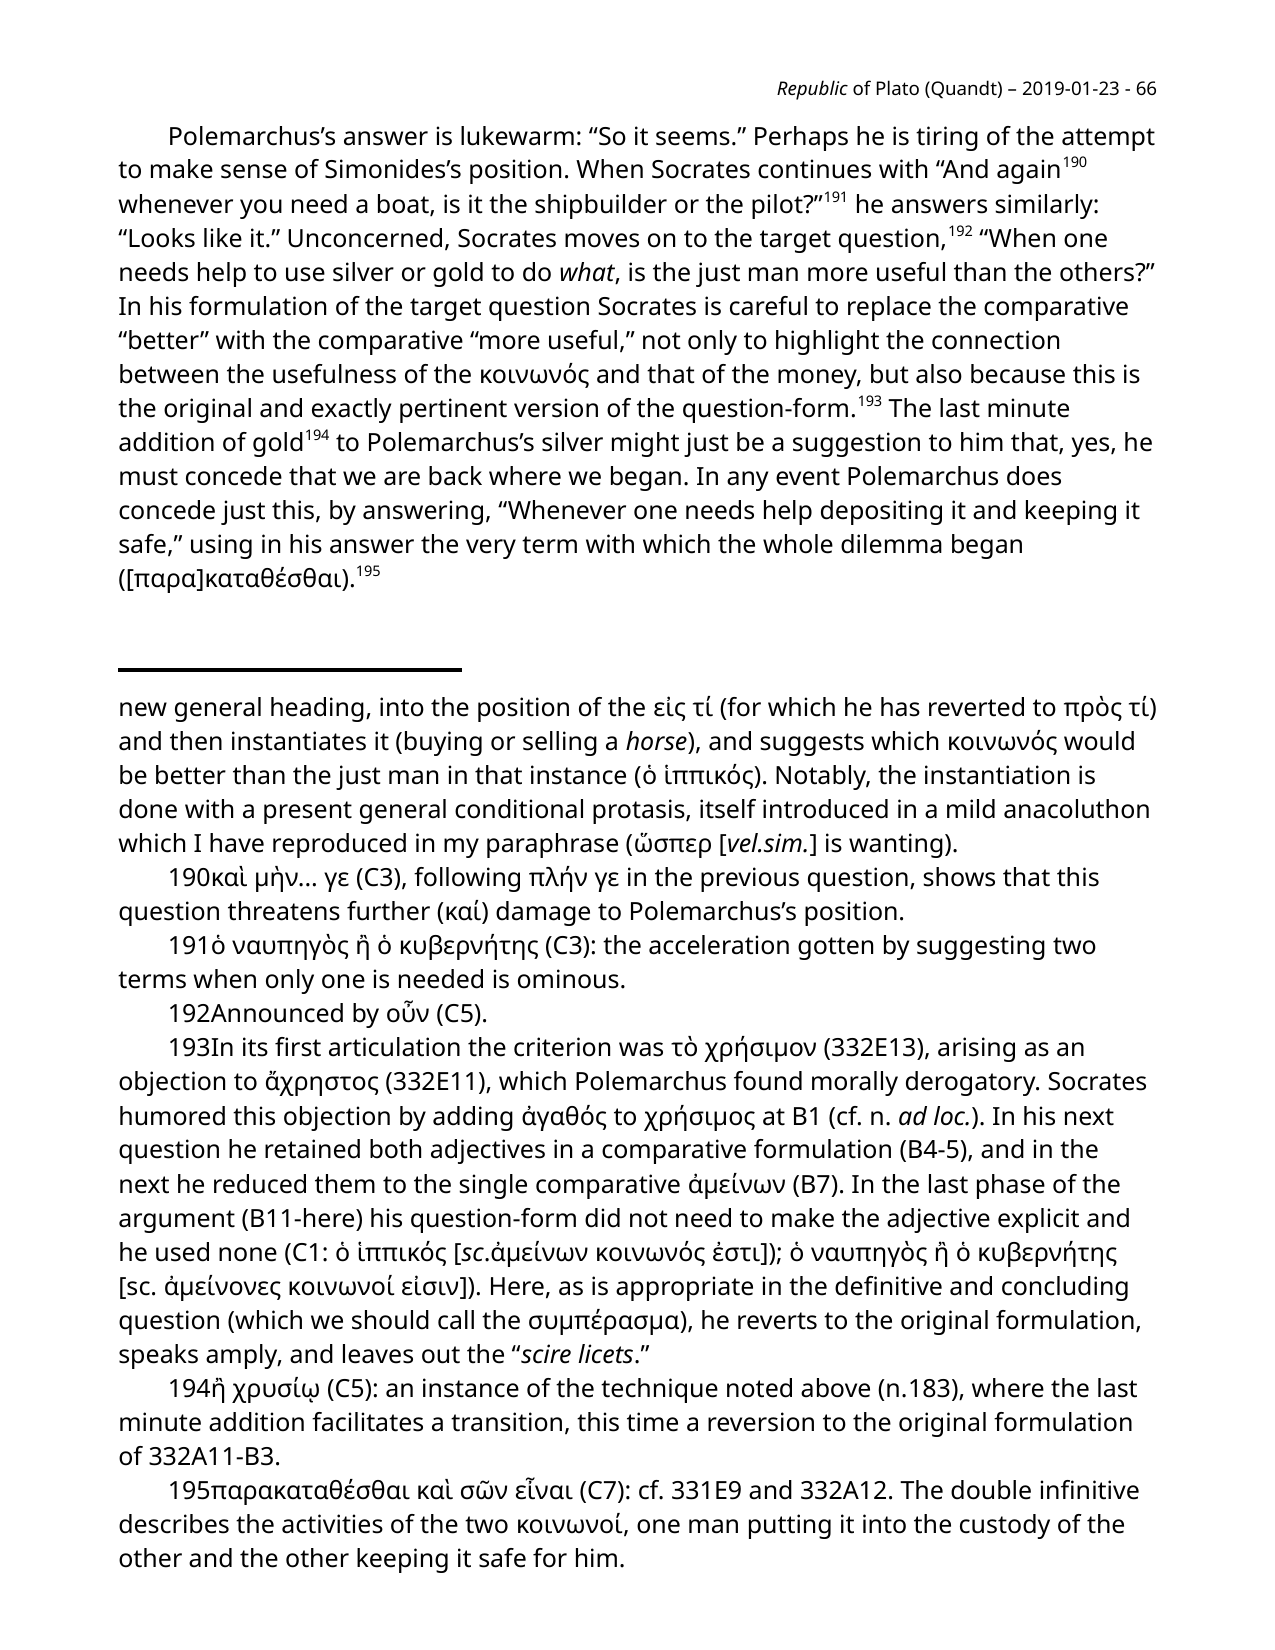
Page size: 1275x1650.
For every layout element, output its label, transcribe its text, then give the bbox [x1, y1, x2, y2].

text καὶ μὴν... γε (C3), following πλήν γε in the previous question, shows that this question threatens further (καί) damage to Polemarchus’s position. [118, 860, 1157, 928]
text ἢ χρυσίῳ (C5): an instance of the technique noted above (n.183), where the last minute addition facilitates a transition, this time a reversion to the original formulation of 332A11-B3. [118, 1371, 1157, 1473]
text ὁ ναυπηγὸς ἢ ὁ κυβερνήτης (C3): the acceleration gotten by suggesting two terms when only one is needed is ominous. [118, 928, 1157, 996]
text In its first articulation the criterion was τὸ χρήσιμον (332E13), arising as an objection to ἄχρηστος (332E11), which Polemarchus found morally derogatory. Socrates humored this objection by adding ἀγαθός to χρήσιμος at B1 (cf. n. ad loc.). In his next question he retained both adjectives in a comparative formulation (B4-5), and in the next he reduced them to the single comparative ἀμείνων (B7). In the last phase of the argument (B11-here) his question-form did not need to make the adjective explicit and he used none (C1: ὁ ἱππικός [sc.ἀμείνων κοινωνός ἐστι]); ὁ ναυπηγὸς ἢ ὁ κυβερνήτης [sc. ἀμείνονες κοινωνοί εἰσιν]). Here, as is appropriate in the definitive and concluding question (which we should call the συμπέρασμα), he reverts to the original formulation, speaks amply, and leaves out the “scire licets.” [118, 1030, 1157, 1371]
text Polemarchus’s answer is lukewarm: “So it seems.” Perhaps he is tiring of the attempt to make sense of Simonides’s position. When Socrates continues with “And again whenever you need a boat, is it the shipbuilder or the pilot?” he answers similarly: “Looks like it.” Unconcerned, Socrates moves on to the target question, “When one needs help to use silver or gold to do what, is the just man more useful than the others?” In his formulation of the target question Socrates is careful to replace the comparative “better” with the comparative “more useful,” not only to highlight the connection between the usefulness of the κοινωνός and that of the money, but also because this is the original and exactly pertinent version of the question-form. The last minute addition of gold to Polemarchus’s silver might just be a suggestion to him that, yes, he must concede that we are back where we began. In any event Polemarchus does concede just this, by answering, “Whenever one needs help depositing it and keeping it safe,” using in his answer the very term with which the whole dilemma began ([παρα]καταθέσθαι). [118, 118, 1157, 595]
text πρὸς τὸ χρῆσθαι (B11): Socrates’s objection-question-form places χρῆσθαι, as a new general heading, into the position of the εἰς τί (for which he has reverted to πρὸς τί) and then instantiates it (buying or selling a horse), and suggests which κοινωνός would be better than the just man in that instance (ὁ ἱππικός). Notably, the instantiation is done with a present general conditional protasis, itself introduced in a mild anacoluthon which I have reproduced in my paraphrase (ὥσπερ [vel.sim.] is wanting). [118, 689, 1157, 860]
text Announced by οὖν (C5). [118, 996, 1157, 1030]
text παρακαταθέσθαι καὶ σῶν εἶναι (C7): cf. 331E9 and 332A12. The double infinitive describes the activities of the two κοινωνοί, one man putting it into the custody of the other and the other keeping it safe for him. [118, 1473, 1157, 1575]
